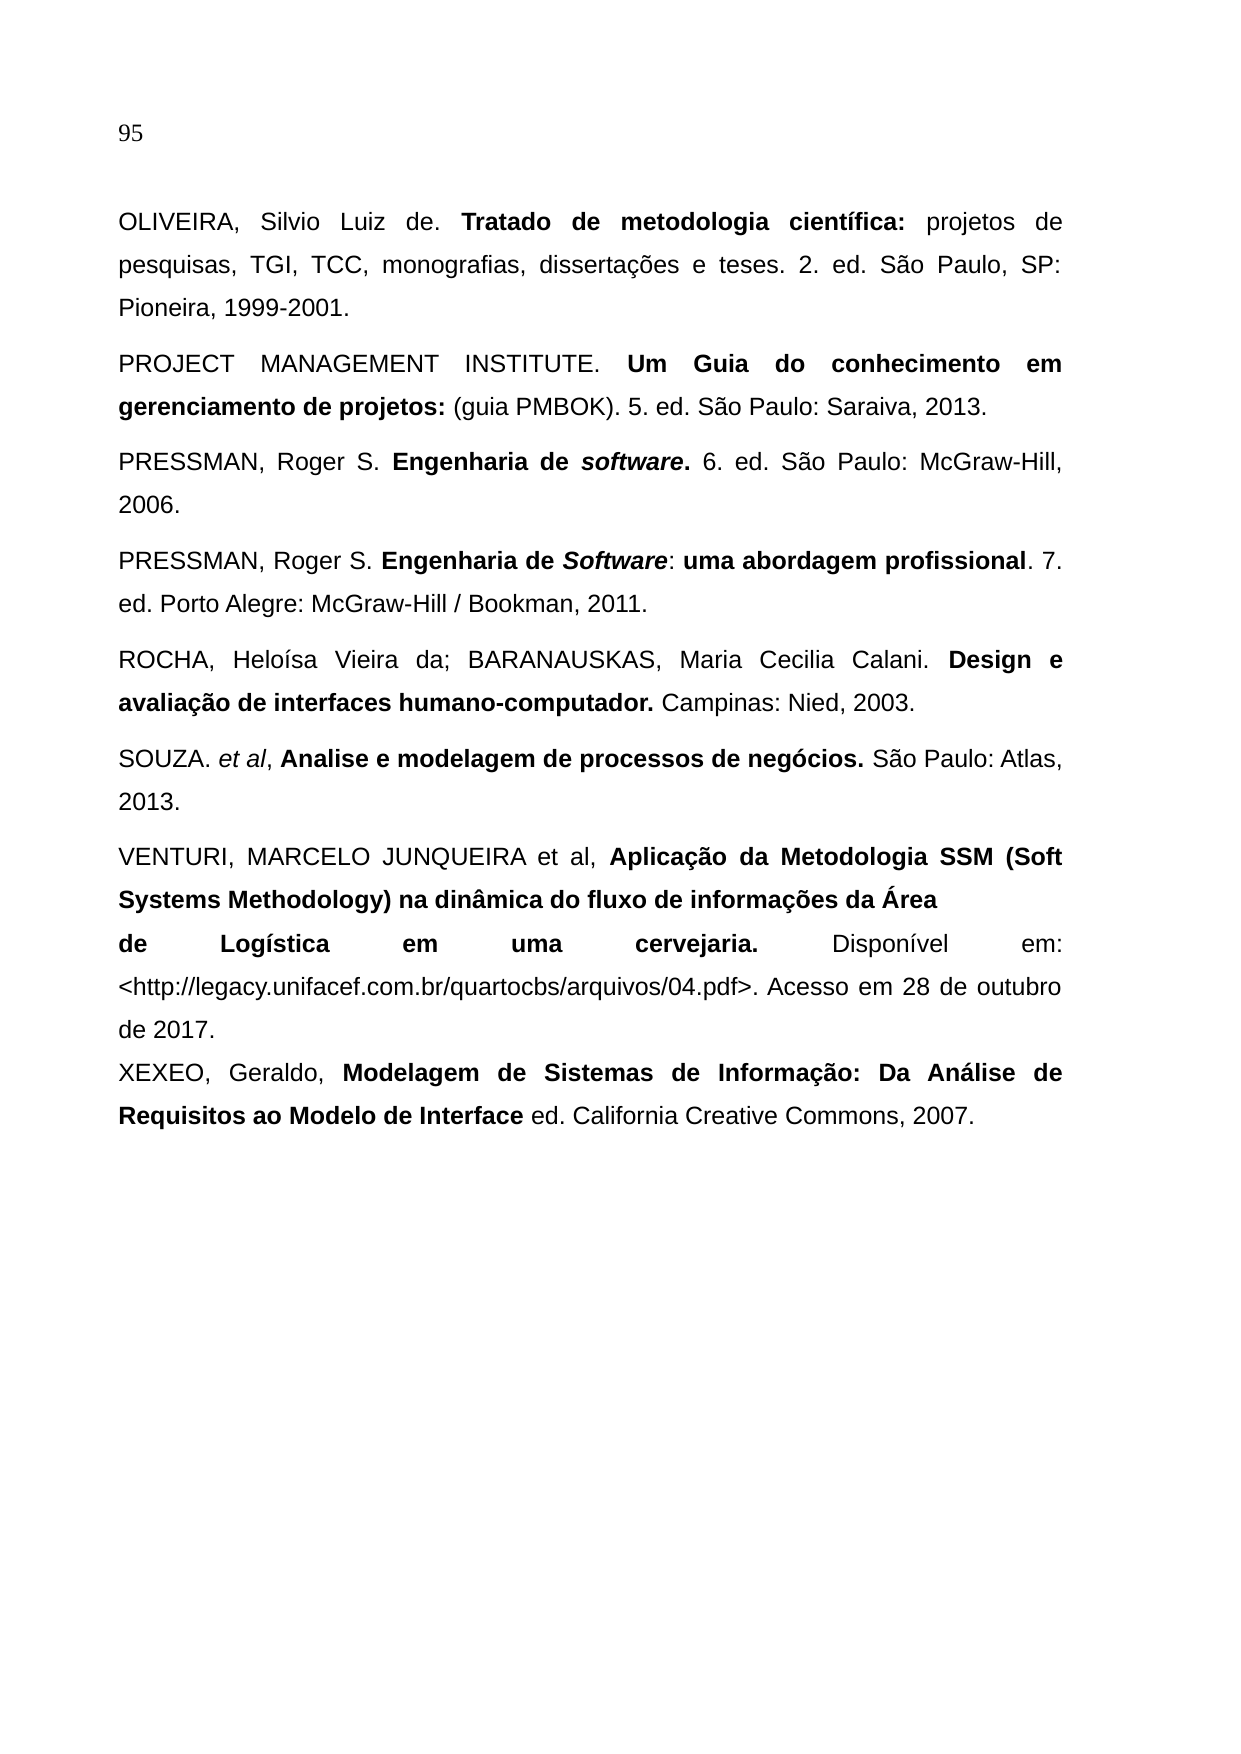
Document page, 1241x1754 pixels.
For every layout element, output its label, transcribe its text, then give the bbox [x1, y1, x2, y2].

text de Logística em uma cervejaria. Disponível em: <http://legacy.unifacef.com.br/quartocbs/arquivos/04.pdf>. Acesso em 28 de outubro de 2017. [118, 928, 1063, 1043]
text PROJECT MANAGEMENT INSTITUTE. Um Guia do conhecimento em gerenciamento de projetos: (guia PMBOK). 5. ed. São Paulo: Saraiva, 2013. [118, 348, 1063, 420]
text PRESSMAN, Roger S. Engenharia de Software: uma abordagem profissional. 7. ed. Porto Alegre: McGraw-Hill / Bookman, 2011. [118, 546, 1063, 618]
text ROCHA, Heloísa Vieira da; BARANAUSKAS, Maria Cecilia Calani. Design e avaliação de interfaces humano-computador. Campinas: Nied, 2003. [118, 645, 1063, 717]
text XEXEO, Geraldo, Modelagem de Sistemas de Informação: Da Análise de Requisitos ao Modelo de Interface ed. California Creative Commons, 2007. [118, 1058, 1063, 1130]
text PRESSMAN, Roger S. Engenharia de software. 6. ed. São Paulo: McGraw-Hill, 2006. [118, 447, 1063, 519]
text VENTURI, MARCELO JUNQUEIRA et al, Aplicação da Metodologia SSM (Soft Systems Methodology) na dinâmica do fluxo de informações da Área [118, 842, 1063, 914]
text SOUZA. et al, Analise e modelagem de processos de negócios. São Paulo: Atlas, 2013. [118, 743, 1063, 815]
text OLIVEIRA, Silvio Luiz de. Tratado de metodologia científica: projetos de pesquisas, TGI, TCC, monografias, dissertações e teses. 2. ed. São Paulo, SP: Pioneira, 1999-2001. [118, 207, 1063, 322]
